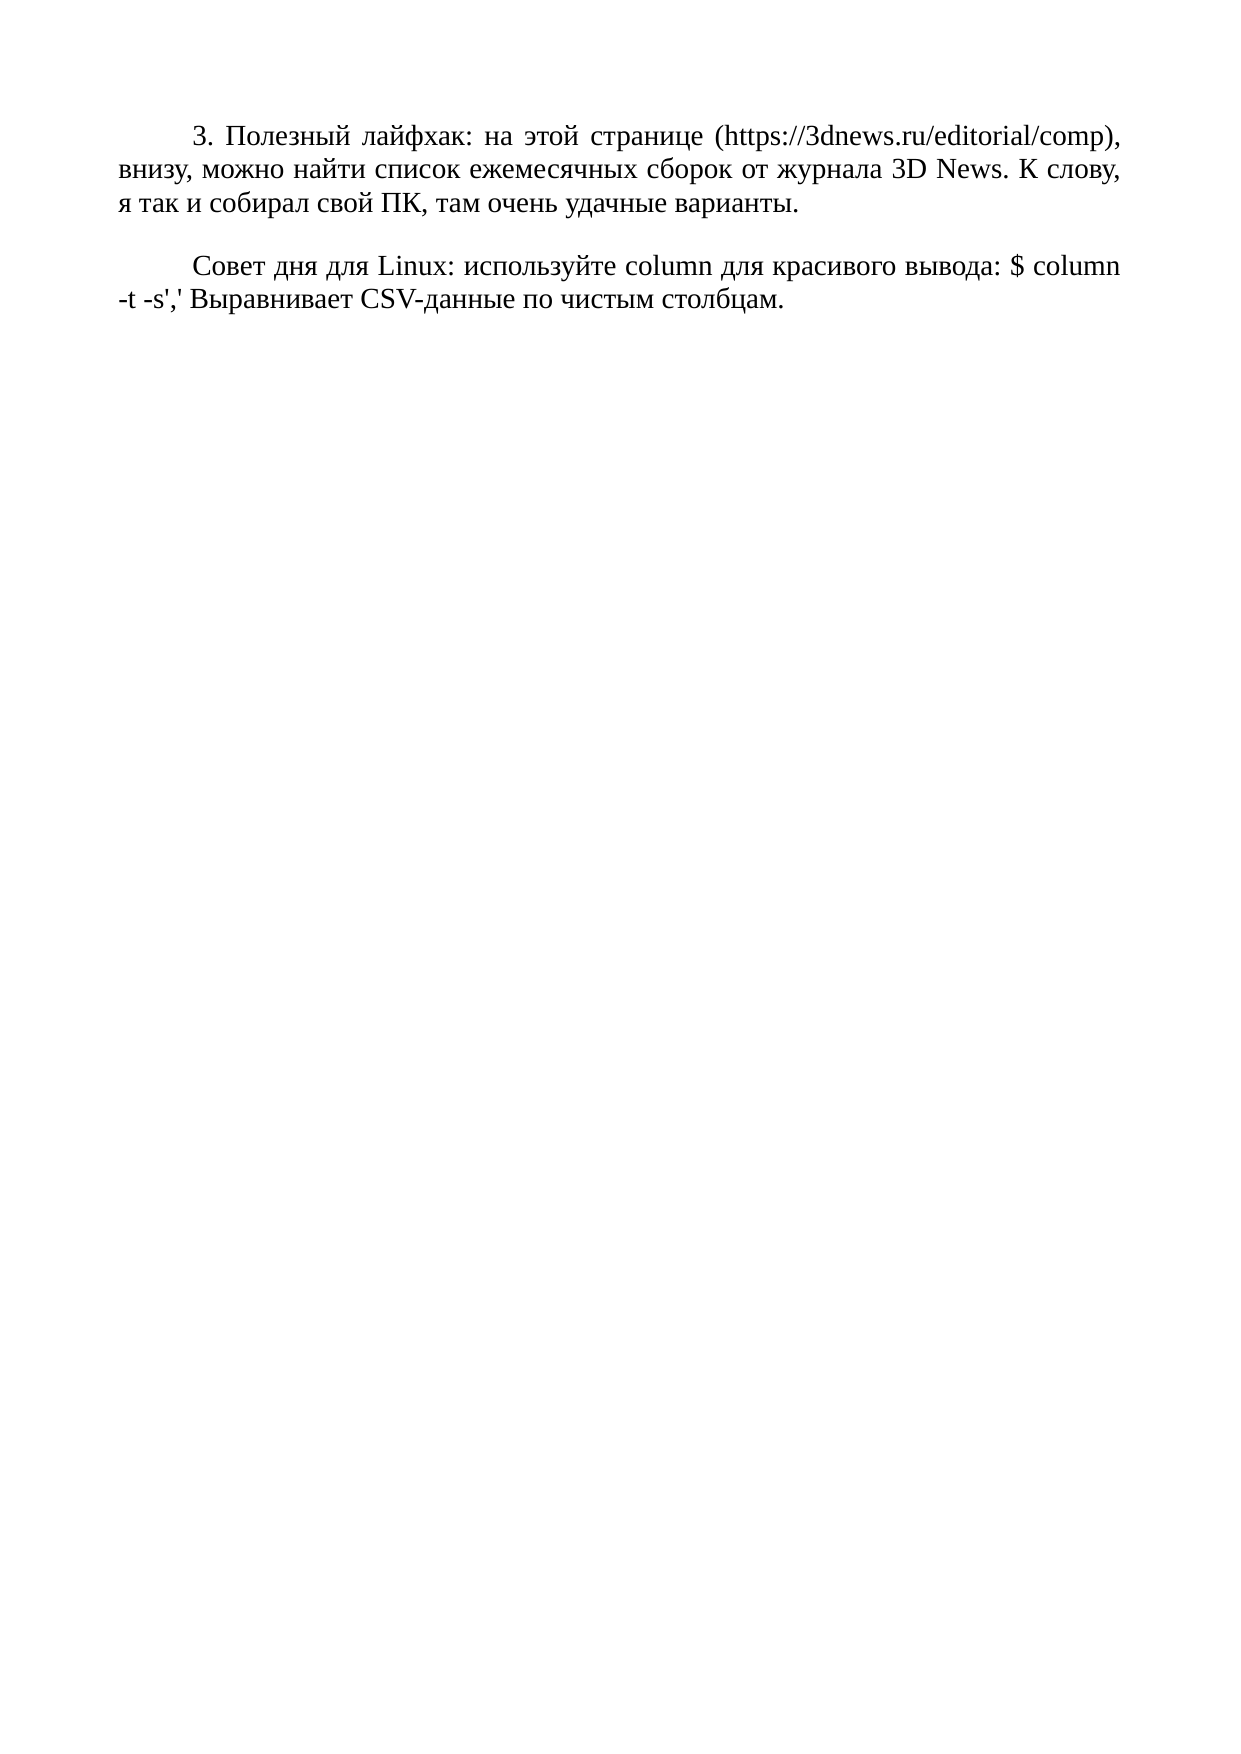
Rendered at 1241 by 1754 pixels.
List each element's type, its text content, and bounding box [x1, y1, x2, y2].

text Совет дня для Linux: используйте column для красивого вывода: $ column -t -s',' Выравнивает CSV-данные по чистым столбцам. [118, 248, 1122, 315]
text 3. Полезный лайфхак: на этой странице (https://3dnews.ru/editorial/comp), внизу, можно найти список ежемесячных сборок от журнала 3D News. К слову, я так и собирал свой ПК, там очень удачные варианты. [118, 118, 1122, 219]
